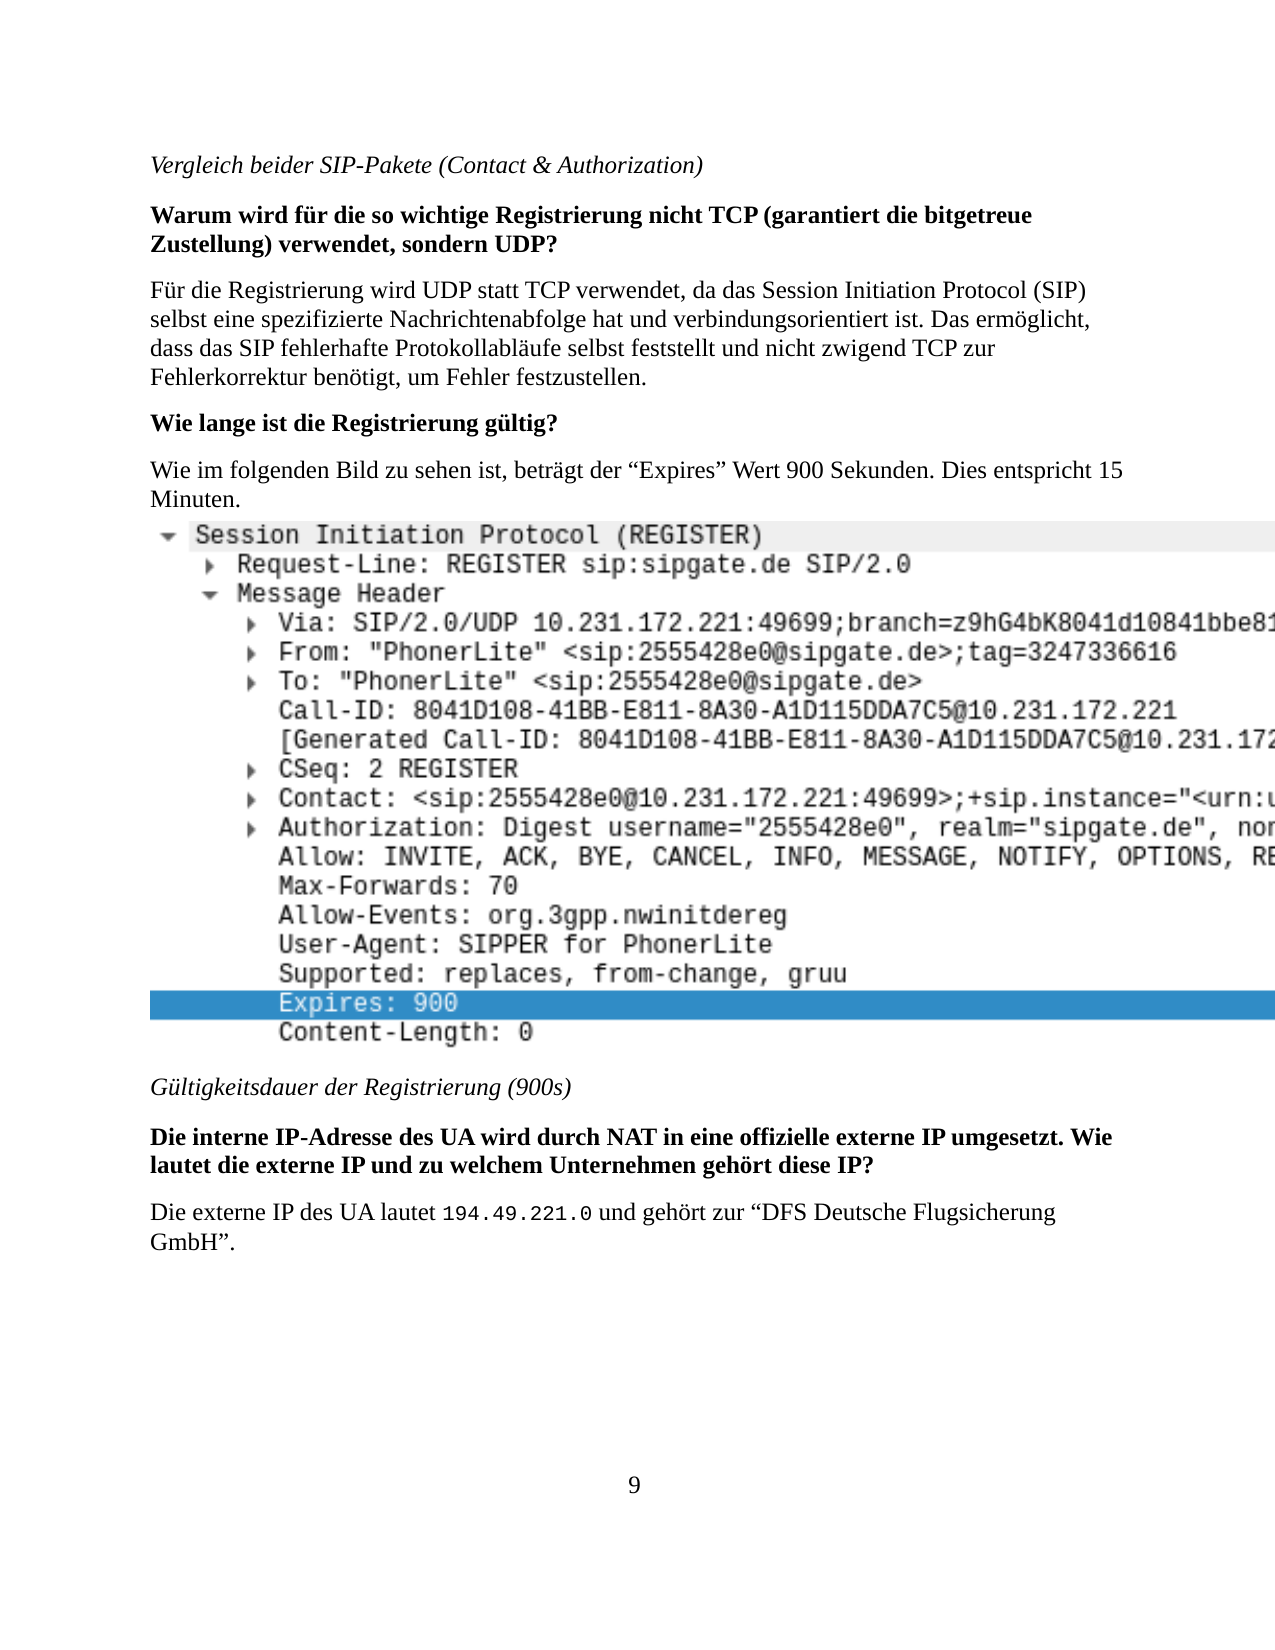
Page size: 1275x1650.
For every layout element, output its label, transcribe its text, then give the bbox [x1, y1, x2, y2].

text Für die Registrierung wird UDP statt TCP verwendet, da das Session Initiation Protocol (SIP) selbst eine spezifizierte Nachrichtenabfolge hat und verbindungsorientiert ist. Das ermöglicht, dass das SIP fehlerhafte Protokollabläufe selbst feststellt und nicht zwigend TCP zur Fehlerkorrektur benötigt, um Fehler festzustellen. [150, 276, 1125, 391]
text Vergleich beider SIP-Pakete (Contact & Authorization) [150, 150, 1125, 179]
picture [150, 521, 1275, 1060]
text Die externe IP des UA lautet 194.49.221.0 und gehört zur “DFS Deutsche Flugsicherung GmbH”. [150, 1197, 1125, 1256]
text Die interne IP-Adresse des UA wird durch NAT in eine offizielle externe IP umgesetzt. Wie lautet die externe IP und zu welchem Unternehmen gehört diese IP? [150, 1122, 1125, 1179]
text Wie im folgenden Bild zu sehen ist, beträgt der “Expires” Wert 900 Sekunden. Dies entspricht 15 Minuten. [150, 455, 1125, 513]
text Warum wird für die so wichtige Registrierung nicht TCP (garantiert die bitgetreue Zustellung) verwendet, sondern UDP? [150, 200, 1125, 258]
text Gültigkeitsdauer der Registrierung (900s) [150, 1072, 1125, 1100]
text Wie lange ist die Registrierung gültig? [150, 408, 1125, 437]
